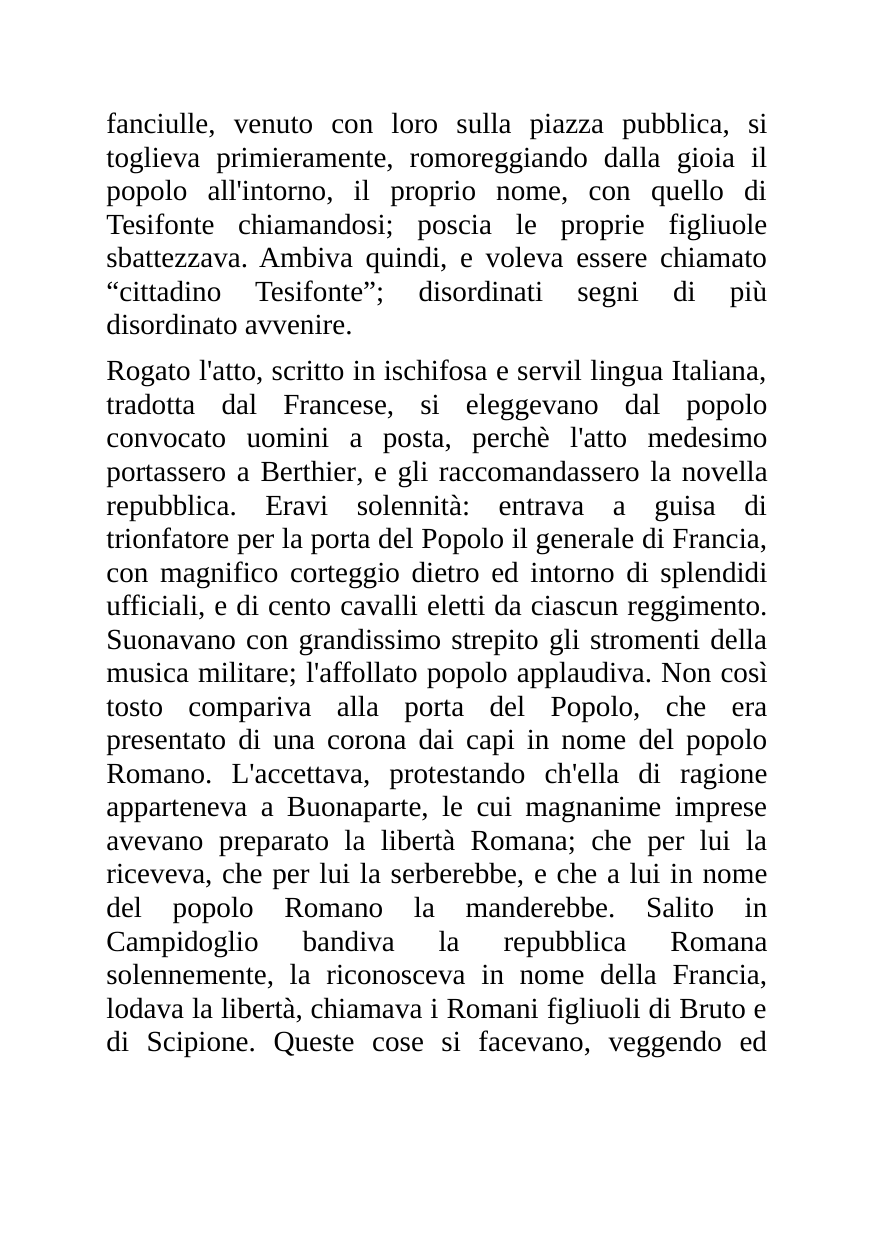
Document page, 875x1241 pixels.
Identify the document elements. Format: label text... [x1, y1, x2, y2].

text fanciulle, venuto con loro sulla piazza pubblica, si toglieva primieramente, romoreggiando dalla gioia il popolo all'intorno, il proprio nome, con quello di Tesifonte chiamandosi; poscia le proprie figliuole sbattezzava. Ambiva quindi, e voleva essere chiamato “cittadino Tesifonte”; disordinati segni di più disordinato avvenire. [106, 106, 768, 341]
text Rogato l'atto, scritto in ischifosa e servil lingua Italiana, tradotta dal Francese, si eleggevano dal popolo convocato uomini a posta, perchè l'atto medesimo portassero a Berthier, e gli raccomandassero la novella repubblica. Eravi solennità: entrava a guisa di trionfatore per la porta del Popolo il generale di Francia, con magnifico corteggio dietro ed intorno di splendidi ufficiali, e di cento cavalli eletti da ciascun reggimento. Suonavano con grandissimo strepito gli stromenti della musica militare; l'affollato popolo applaudiva. Non così tosto compariva alla porta del Popolo, che era presentato di una corona dai capi in nome del popolo Romano. L'accettava, protestando ch'ella di ragione apparteneva a Buonaparte, le cui magnanime imprese avevano preparato la libertà Romana; che per lui la riceveva, che per lui la serberebbe, e che a lui in nome del popolo Romano la manderebbe. Salito in Campidoglio bandiva la repubblica Romana solennemente, la riconosceva in nome della Francia, lodava la libertà, chiamava i Romani figliuoli di Bruto e di Scipione. Queste cose si facevano, veggendo ed [106, 353, 768, 1058]
